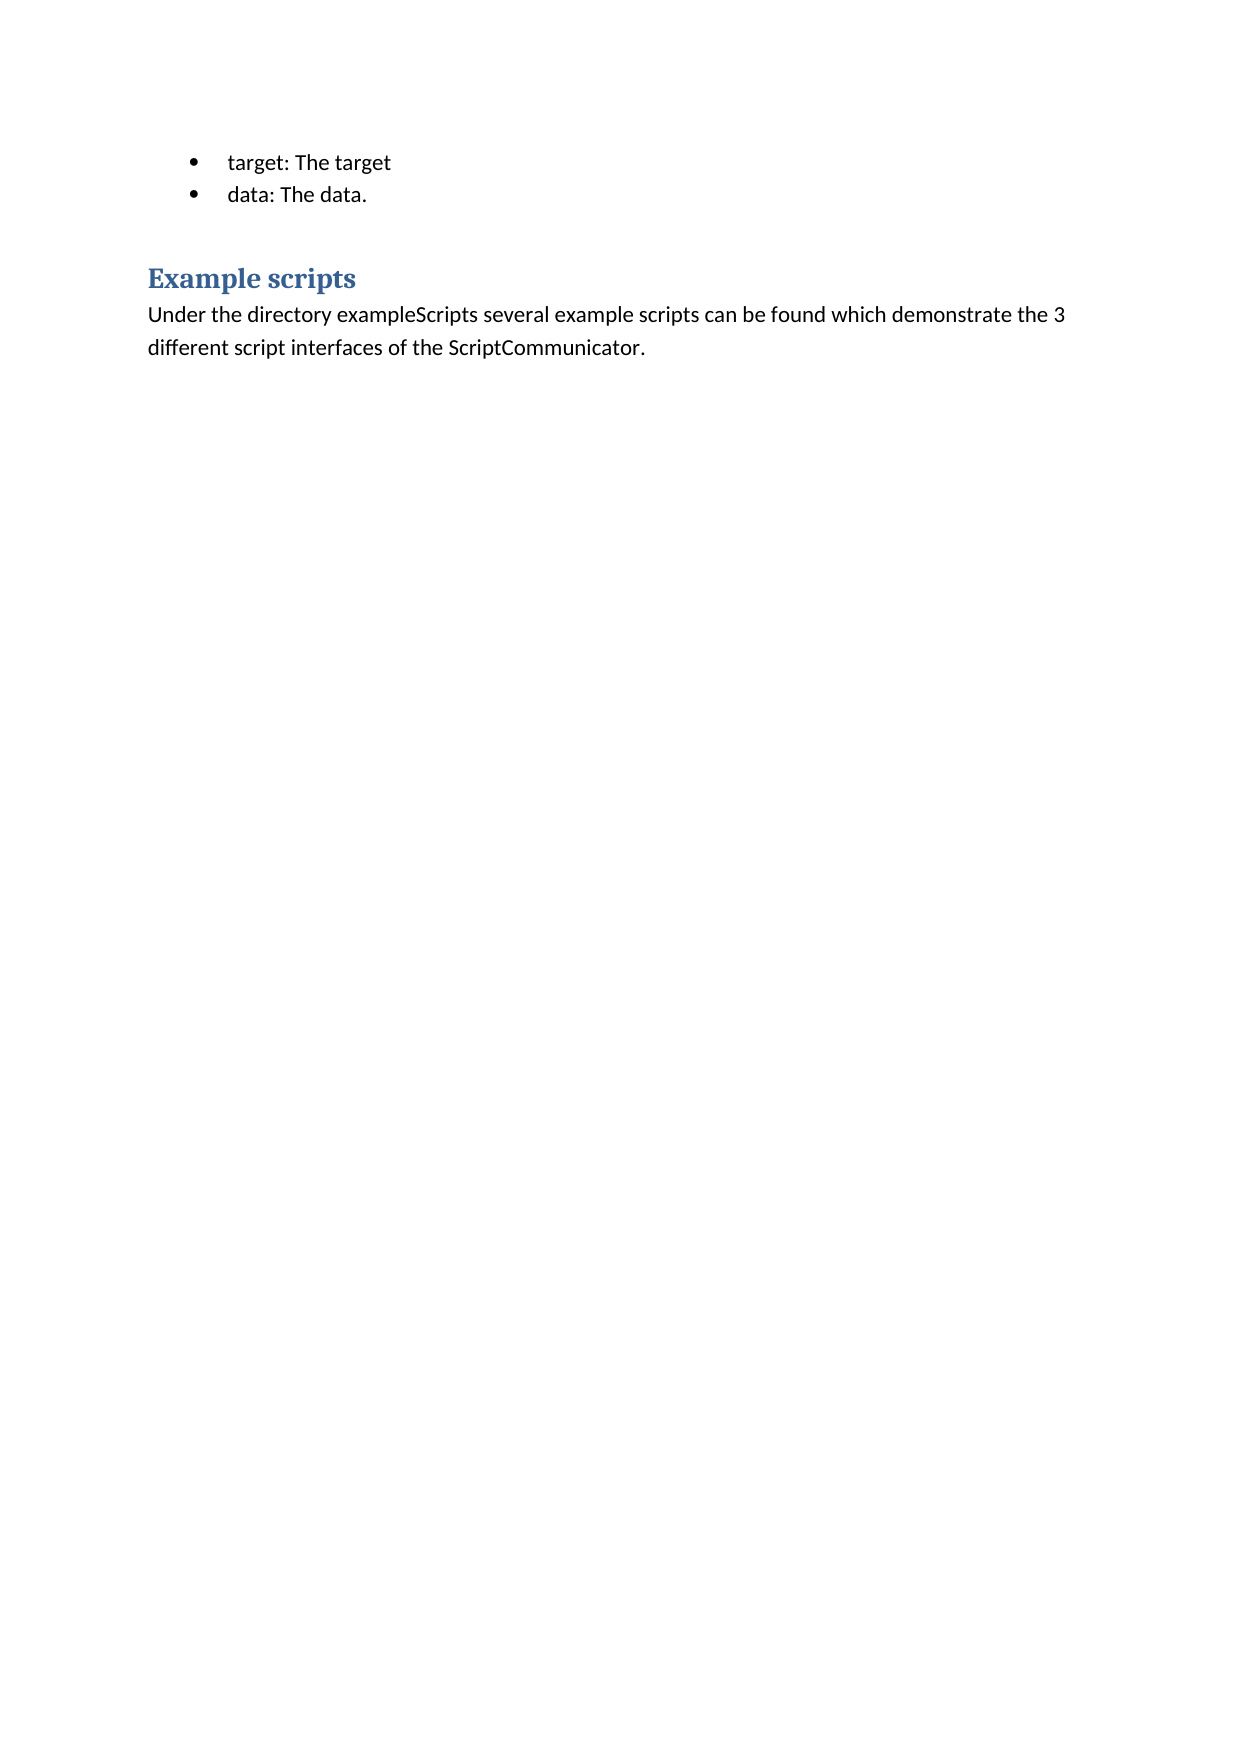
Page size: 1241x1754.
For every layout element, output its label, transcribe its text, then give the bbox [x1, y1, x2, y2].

subtitle Example scripts [148, 262, 1093, 296]
list data: The data. [190, 180, 1093, 208]
list target: The target [190, 148, 1093, 176]
text Under the directory exampleScripts several example scripts can be found which demonstrate the 3 different script interfaces of the ScriptCommunicator. [148, 301, 1093, 361]
